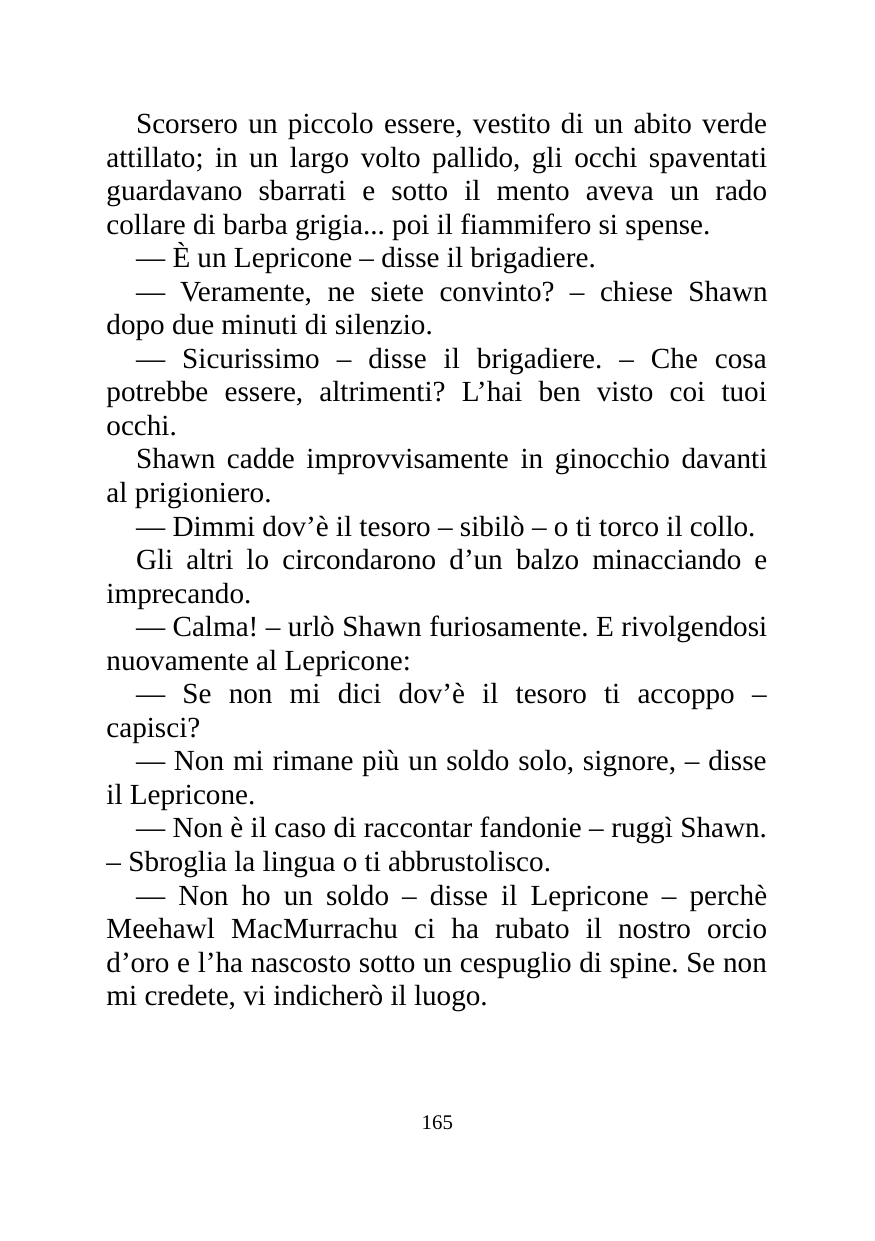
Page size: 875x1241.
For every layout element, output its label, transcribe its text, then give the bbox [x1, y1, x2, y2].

text Scorsero un piccolo essere, vestito di un abito verde attillato; in un largo volto pallido, gli occhi spaventati guardavano sbarrati e sotto il mento aveva un rado collare di barba grigia... poi il fiammifero si spense. [106, 106, 768, 240]
text — Non ho un soldo – disse il Lepricone – perchè Meehawl MacMurrachu ci ha rubato il nostro orcio d’oro e l’ha nascosto sotto un cespuglio di spine. Se non mi credete, vi indicherò il luogo. [106, 878, 768, 1012]
text — Non mi rimane più un soldo solo, signore, – disse il Lepricone. [106, 743, 768, 811]
text — Se non mi dici dov’è il tesoro ti accoppo – capisci? [106, 676, 768, 743]
text Gli altri lo circondarono d’un balzo minacciando e imprecando. [106, 542, 768, 609]
text — Calma! – urlò Shawn furiosamente. E rivolgendosi nuovamente al Lepricone: [106, 609, 768, 676]
text — Non è il caso di raccontar fandonie – ruggì Shawn. – Sbroglia la lingua o ti abbrustolisco. [106, 811, 768, 878]
text — Veramente, ne siete convinto? – chiese Shawn dopo due minuti di silenzio. [106, 274, 768, 341]
text Shawn cadde improvvisamente in ginocchio davanti al prigioniero. [106, 442, 768, 509]
text — Dimmi dov’è il tesoro – sibilò – o ti torco il collo. [106, 509, 768, 542]
text — Sicurissimo – disse il brigadiere. – Che cosa potrebbe essere, altrimenti? L’hai ben visto coi tuoi occhi. [106, 341, 768, 442]
text — È un Lepricone – disse il brigadiere. [106, 240, 768, 274]
